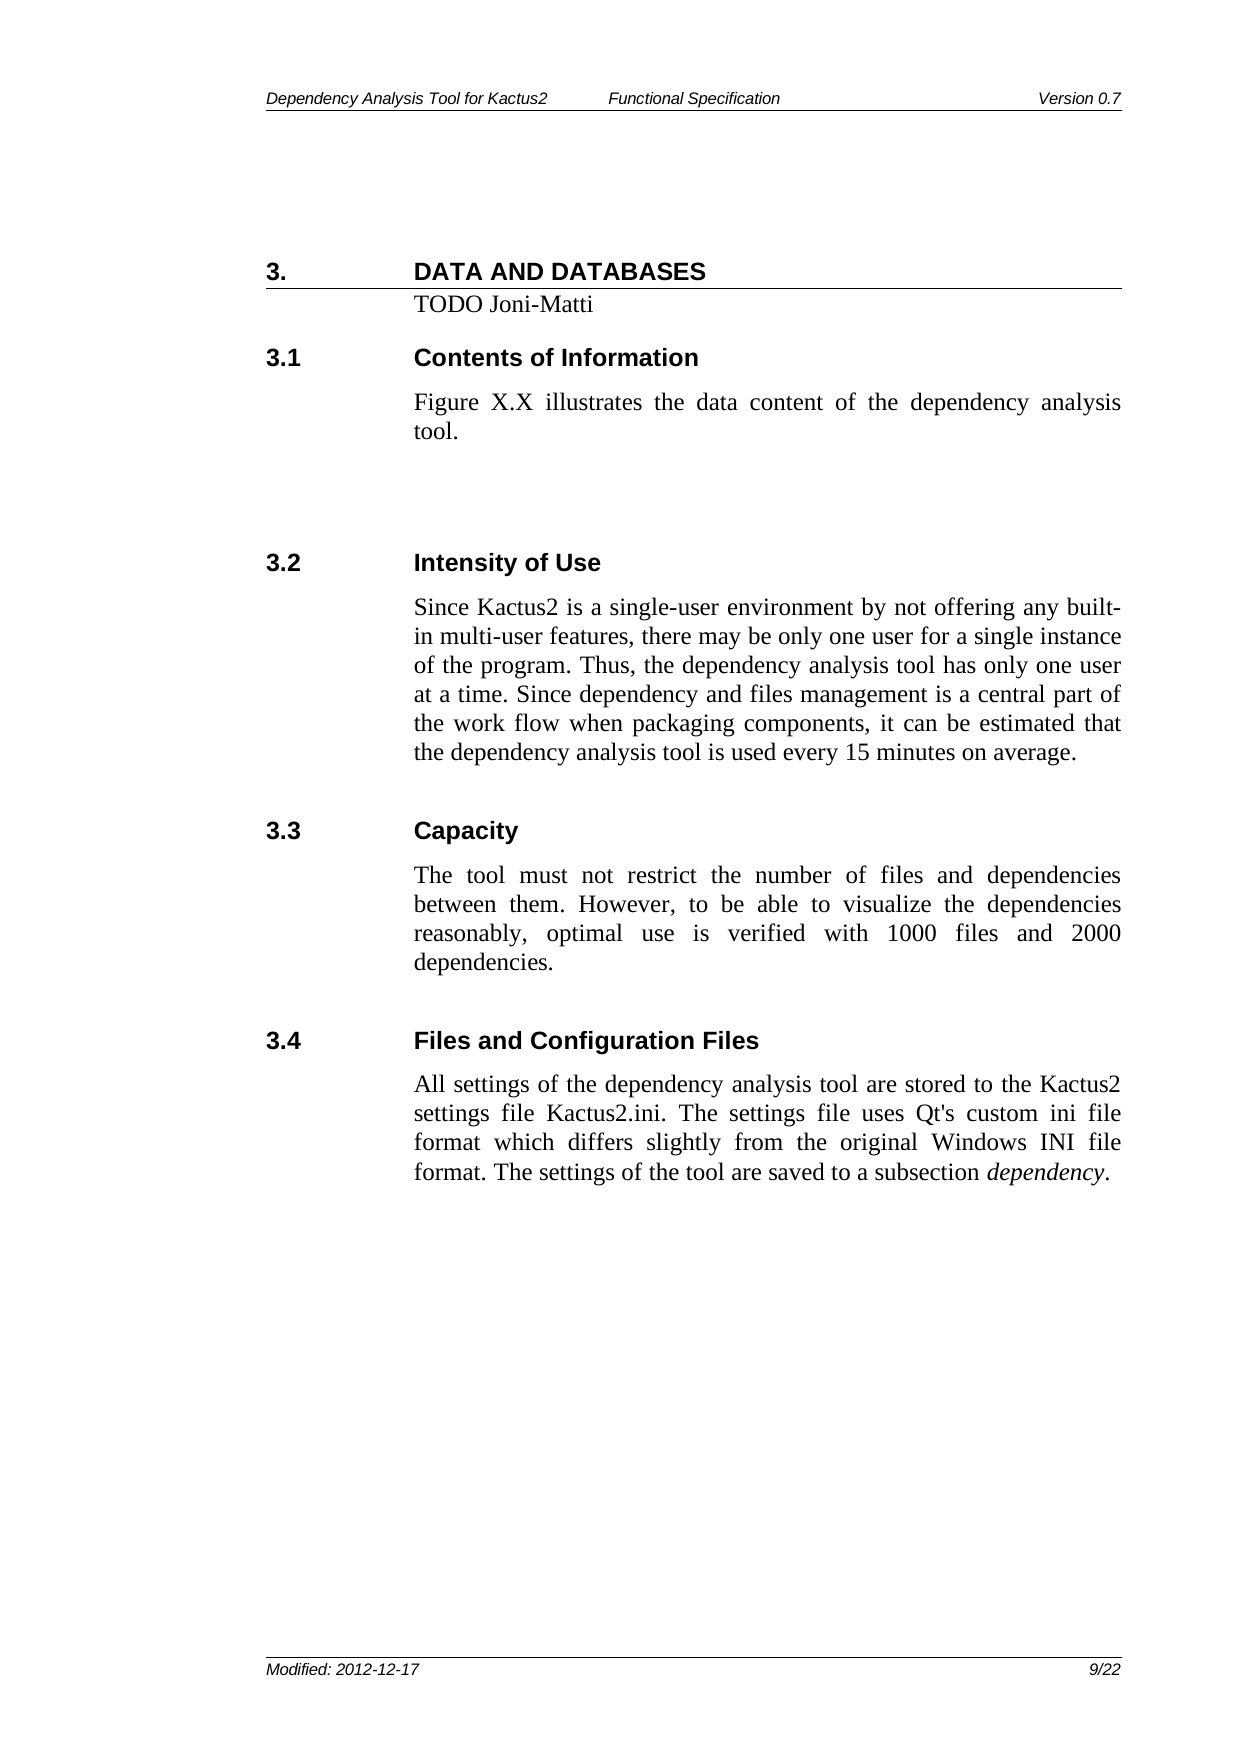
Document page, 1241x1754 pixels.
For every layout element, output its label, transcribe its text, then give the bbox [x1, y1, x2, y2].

subtitle Intensity of Use [266, 548, 1122, 577]
subtitle Data and Databases [266, 257, 1122, 288]
text TODO Joni-Matti [369, 289, 1122, 318]
subtitle Files and Configuration Files [266, 1026, 1122, 1055]
text Since Kactus2 is a single-user environment by not offering any built-in multi-user features, there may be only one user for a single instance of the program. Thus, the dependency analysis tool has only one user at a time. Since dependency and files management is a central part of the work flow when packaging components, it can be estimated that the dependency analysis tool is used every 15 minutes on average. [413, 592, 1122, 766]
subtitle Capacity [266, 816, 1122, 845]
text Figure X.X illustrates the data content of the dependency analysis tool. [413, 387, 1122, 445]
text All settings of the dependency analysis tool are stored to the Kactus2 settings file Kactus2.ini. The settings file uses Qt's custom ini file format which differs slightly from the original Windows INI file format. The settings of the tool are saved to a subsection dependency. [413, 1069, 1122, 1185]
text The tool must not restrict the number of files and dependencies between them. However, to be able to visualize the dependencies reasonably, optimal use is verified with 1000 files and 2000 dependencies. [413, 859, 1122, 976]
subtitle Contents of Information [266, 343, 1122, 372]
